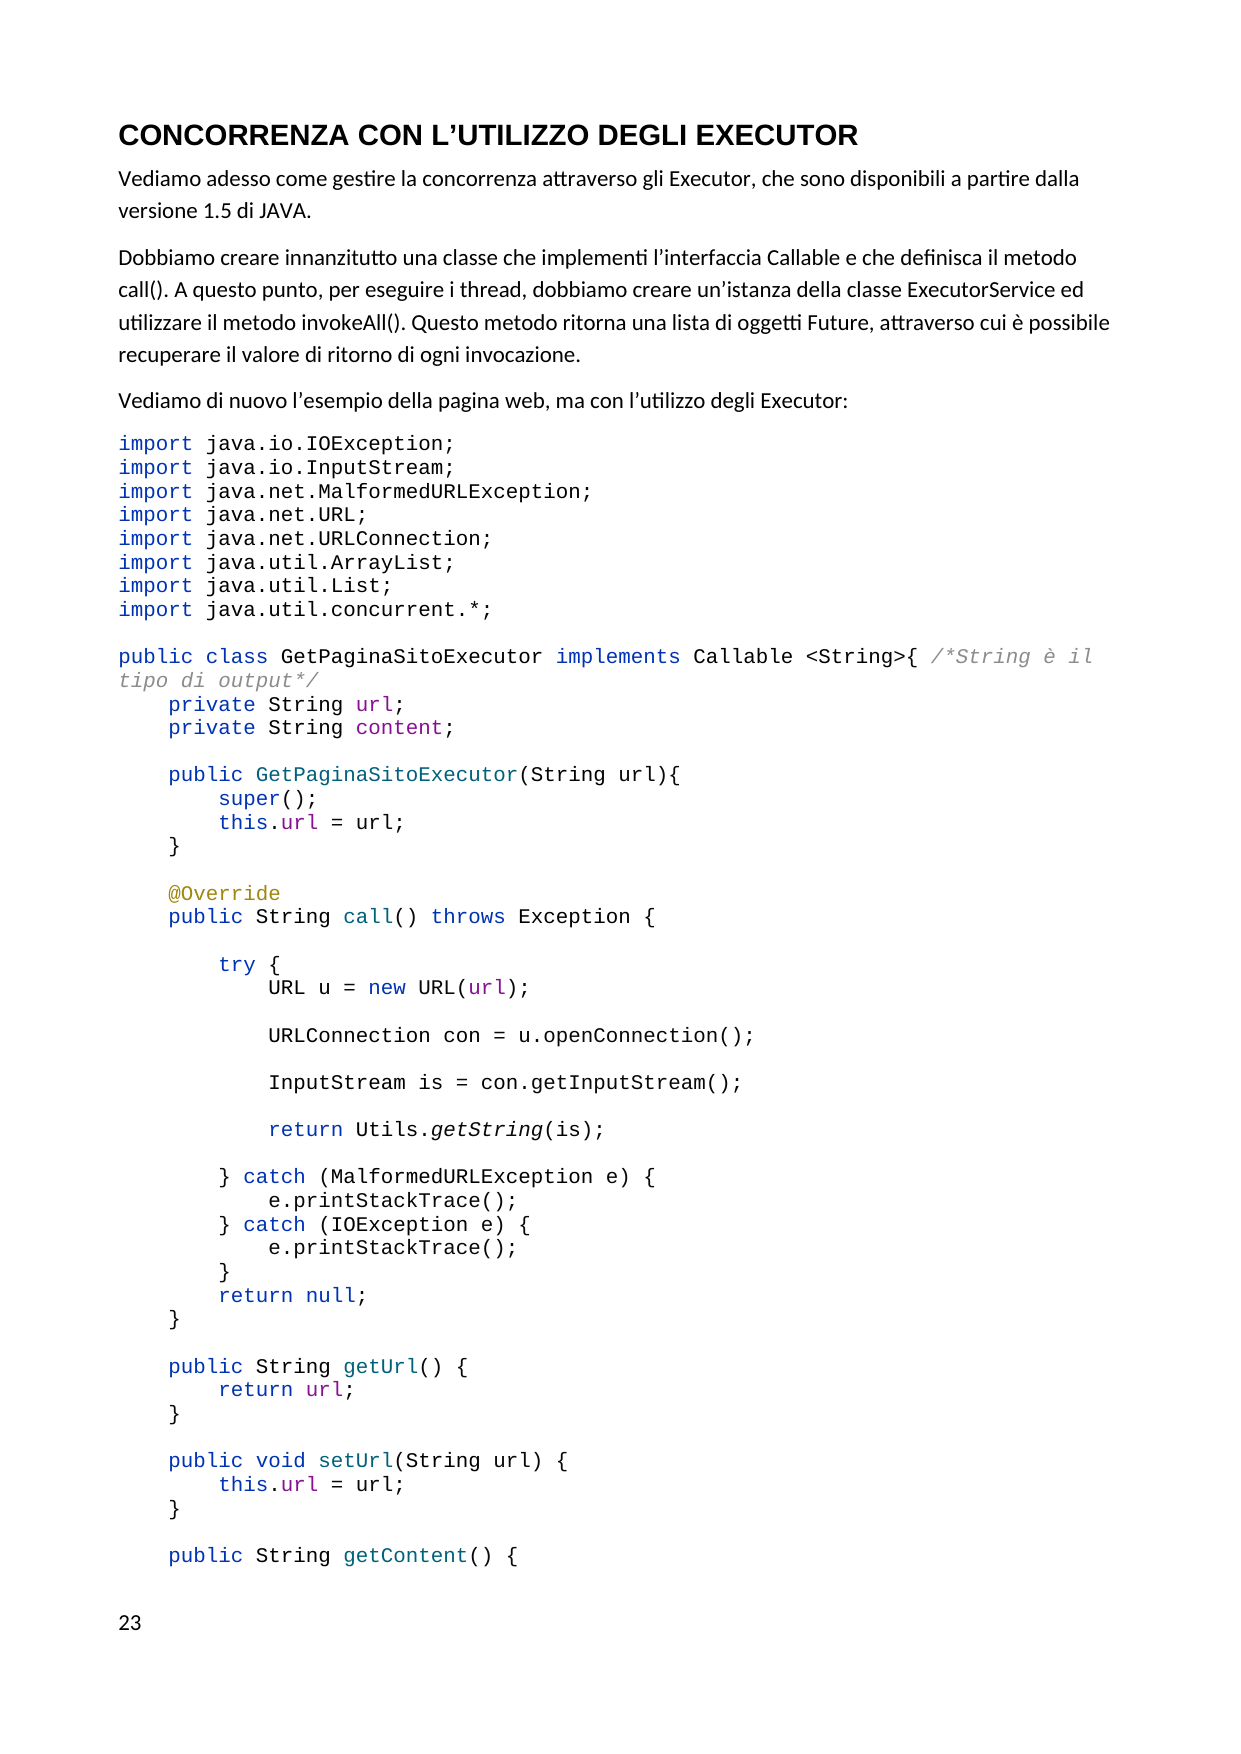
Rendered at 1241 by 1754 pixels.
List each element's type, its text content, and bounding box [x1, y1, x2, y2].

text Vediamo di nuovo l’esempio della pagina web, ma con l’utilizzo degli Executor: [118, 387, 1122, 415]
text Vediamo adesso come gestire la concorrenza attraverso gli Executor, che sono disponibili a partire dalla versione 1.5 di JAVA. [118, 164, 1122, 224]
text import java.io.IOException; import java.io.InputStream; import java.net.MalformedURLException; import java.net.URL; import java.net.URLConnection; import java.util.ArrayList; import java.util.List; import java.util.concurrent.*; public class GetPaginaSitoExecutor implements Callable <String>{ /*String è il tipo di output*/ private String url; private String content; public GetPaginaSitoExecutor(String url){ super(); this.url = url; } @Override public String call() throws Exception { try { URL u = new URL(url); URLConnection con = u.openConnection(); InputStream is = con.getInputStream(); return Utils.getString(is); } catch (MalformedURLException e) { e.printStackTrace(); } catch (IOException e) { e.printStackTrace(); } return null; } public String getUrl() { return url; } public void setUrl(String url) { this.url = url; } public String getContent() { [118, 433, 1122, 1568]
subtitle CONCORRENZA CON L’UTILIZZO DEGLI EXECUTOR [118, 118, 1122, 152]
text Dobbiamo creare innanzitutto una classe che implementi l’interfaccia Callable e che definisca il metodo call(). A questo punto, per eseguire i thread, dobbiamo creare un’istanza della classe ExecutorService ed utilizzare il metodo invokeAll(). Questo metodo ritorna una lista di oggetti Future, attraverso cui è possibile recuperare il valore di ritorno di ogni invocazione. [118, 243, 1122, 368]
